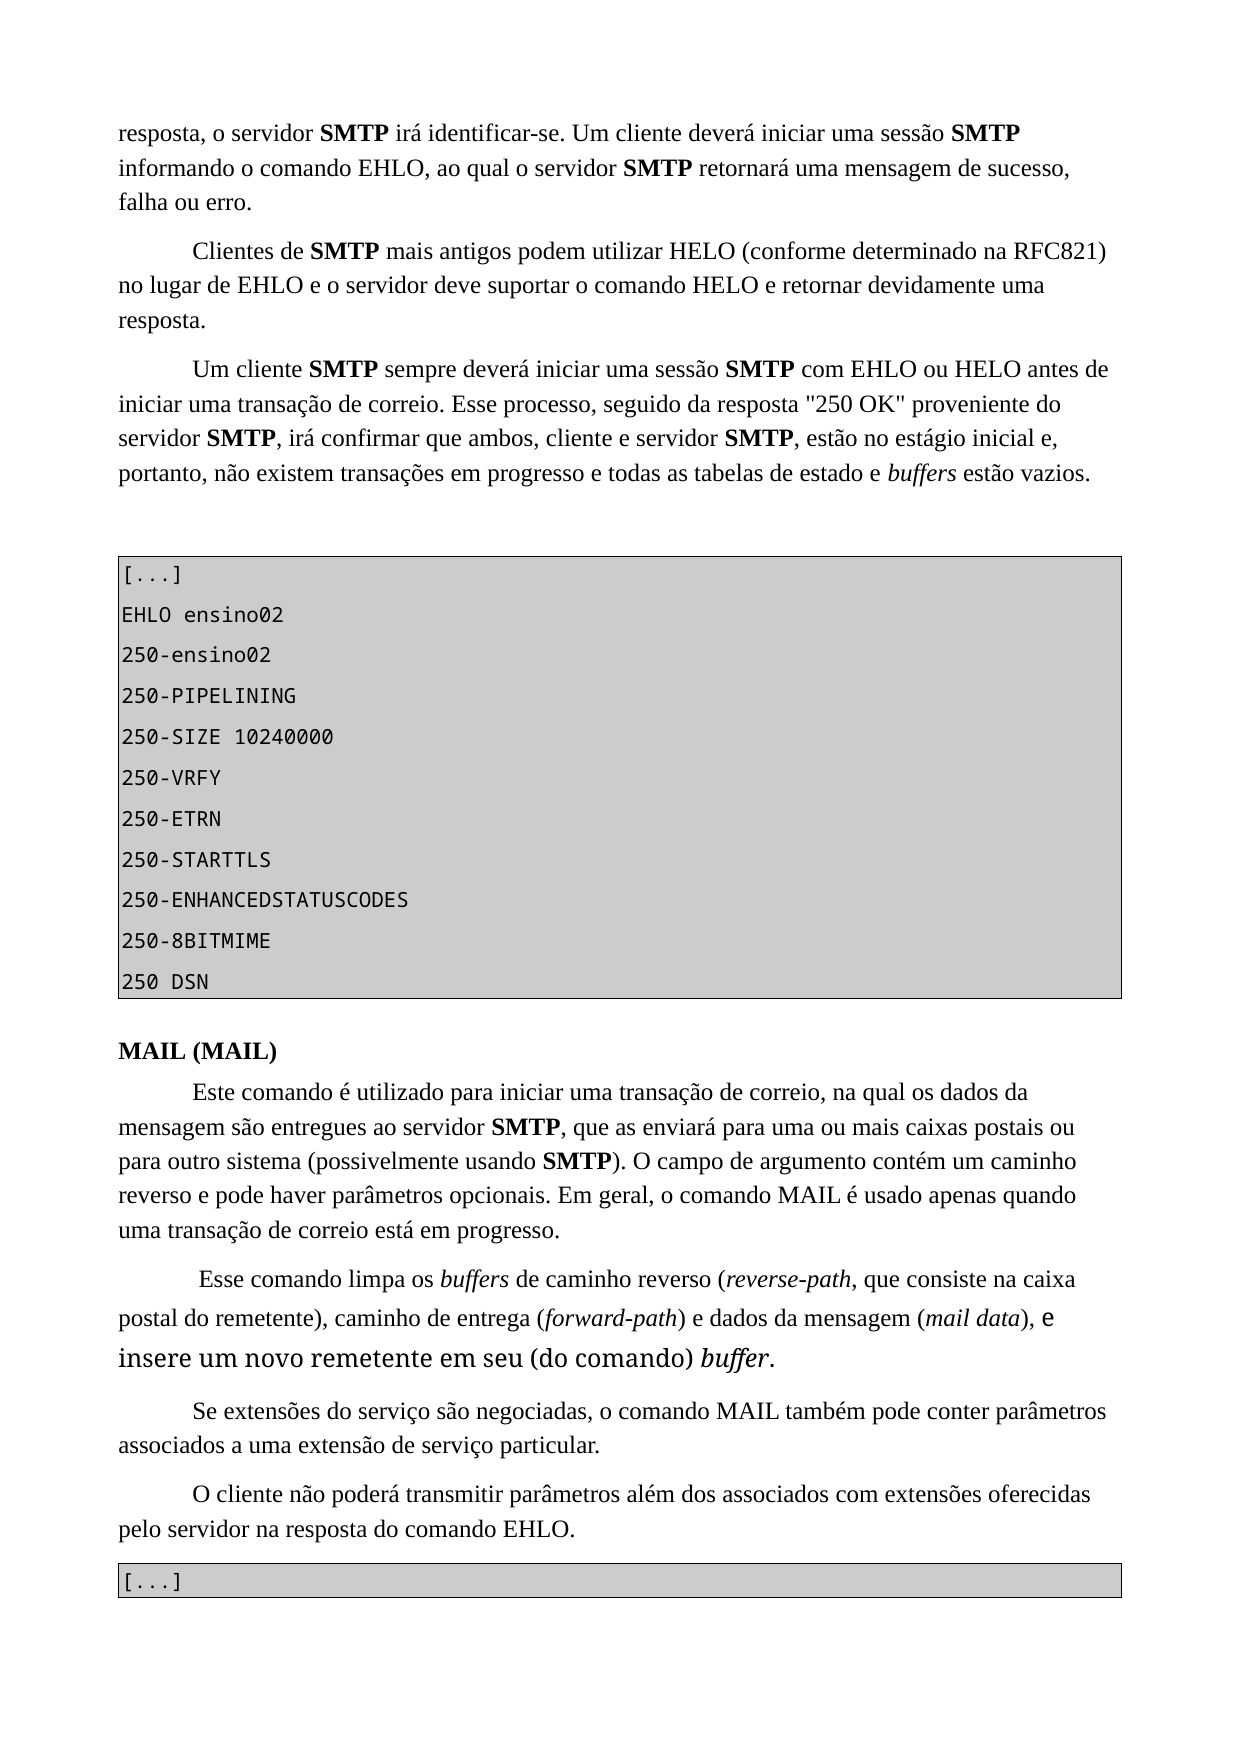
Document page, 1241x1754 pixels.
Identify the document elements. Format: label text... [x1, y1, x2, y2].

text O cliente não poderá transmitir parâmetros além dos associados com extensões oferecidas pelo servidor na resposta do comando EHLO. [118, 1479, 1122, 1543]
text [...] [119, 557, 1121, 587]
subtitle MAIL (MAIL) [118, 1036, 1122, 1065]
text Clientes de SMTP mais antigos podem utilizar HELO (conforme determinado na RFC821) no lugar de EHLO e o servidor deve suportar o comando HELO e retornar devidamente uma resposta. [118, 236, 1122, 334]
text 250-ETRN [119, 801, 1121, 832]
text 250-VRFY [119, 760, 1121, 791]
text 250-ENHANCEDSTATUSCODES [119, 882, 1121, 914]
text 250 DSN [119, 964, 1121, 998]
text 250-STARTTLS [119, 842, 1121, 873]
text Um cliente SMTP sempre deverá iniciar uma sessão SMTP com EHLO ou HELO antes de iniciar uma transação de correio. Esse processo, seguido da resposta "250 OK" proveniente do servidor SMTP, irá confirmar que ambos, cliente e servidor SMTP, estão no estágio inicial e, portanto, não existem transações em progresso e todas as tabelas de estado e buffers estão vazios. [118, 354, 1122, 486]
text 250-ensino02 [119, 637, 1121, 669]
text Esse comando limpa os buffers de caminho reverso (reverse-path, que consiste na caixa postal do remetente), caminho de entrega (forward-path) e dados da mensagem (mail data), e insere um novo remetente em seu (do comando) buffer. [118, 1264, 1122, 1374]
text Este comando é utilizado para iniciar uma transação de correio, na qual os dados da mensagem são entregues ao servidor SMTP, que as enviará para uma ou mais caixas postais ou para outro sistema (possivelmente usando SMTP). O campo de argumento contém um caminho reverso e pode haver parâmetros opcionais. Em geral, o comando MAIL é usado apenas quando uma transação de correio está em progresso. [118, 1077, 1122, 1244]
text [...] [119, 1564, 1121, 1597]
text Se extensões do serviço são negociadas, o comando MAIL também pode conter parâmetros associados a uma extensão de serviço particular. [118, 1396, 1122, 1459]
text 250-PIPELINING [119, 678, 1121, 710]
text 250-8BITMIME [119, 923, 1121, 955]
text 250-SIZE 10240000 [119, 719, 1121, 751]
text resposta, o servidor SMTP irá identificar-se. Um cliente deverá iniciar uma sessão SMTP informando o comando EHLO, ao qual o servidor SMTP retornará uma mensagem de sucesso, falha ou erro. [118, 118, 1122, 216]
text EHLO ensino02 [119, 597, 1121, 628]
